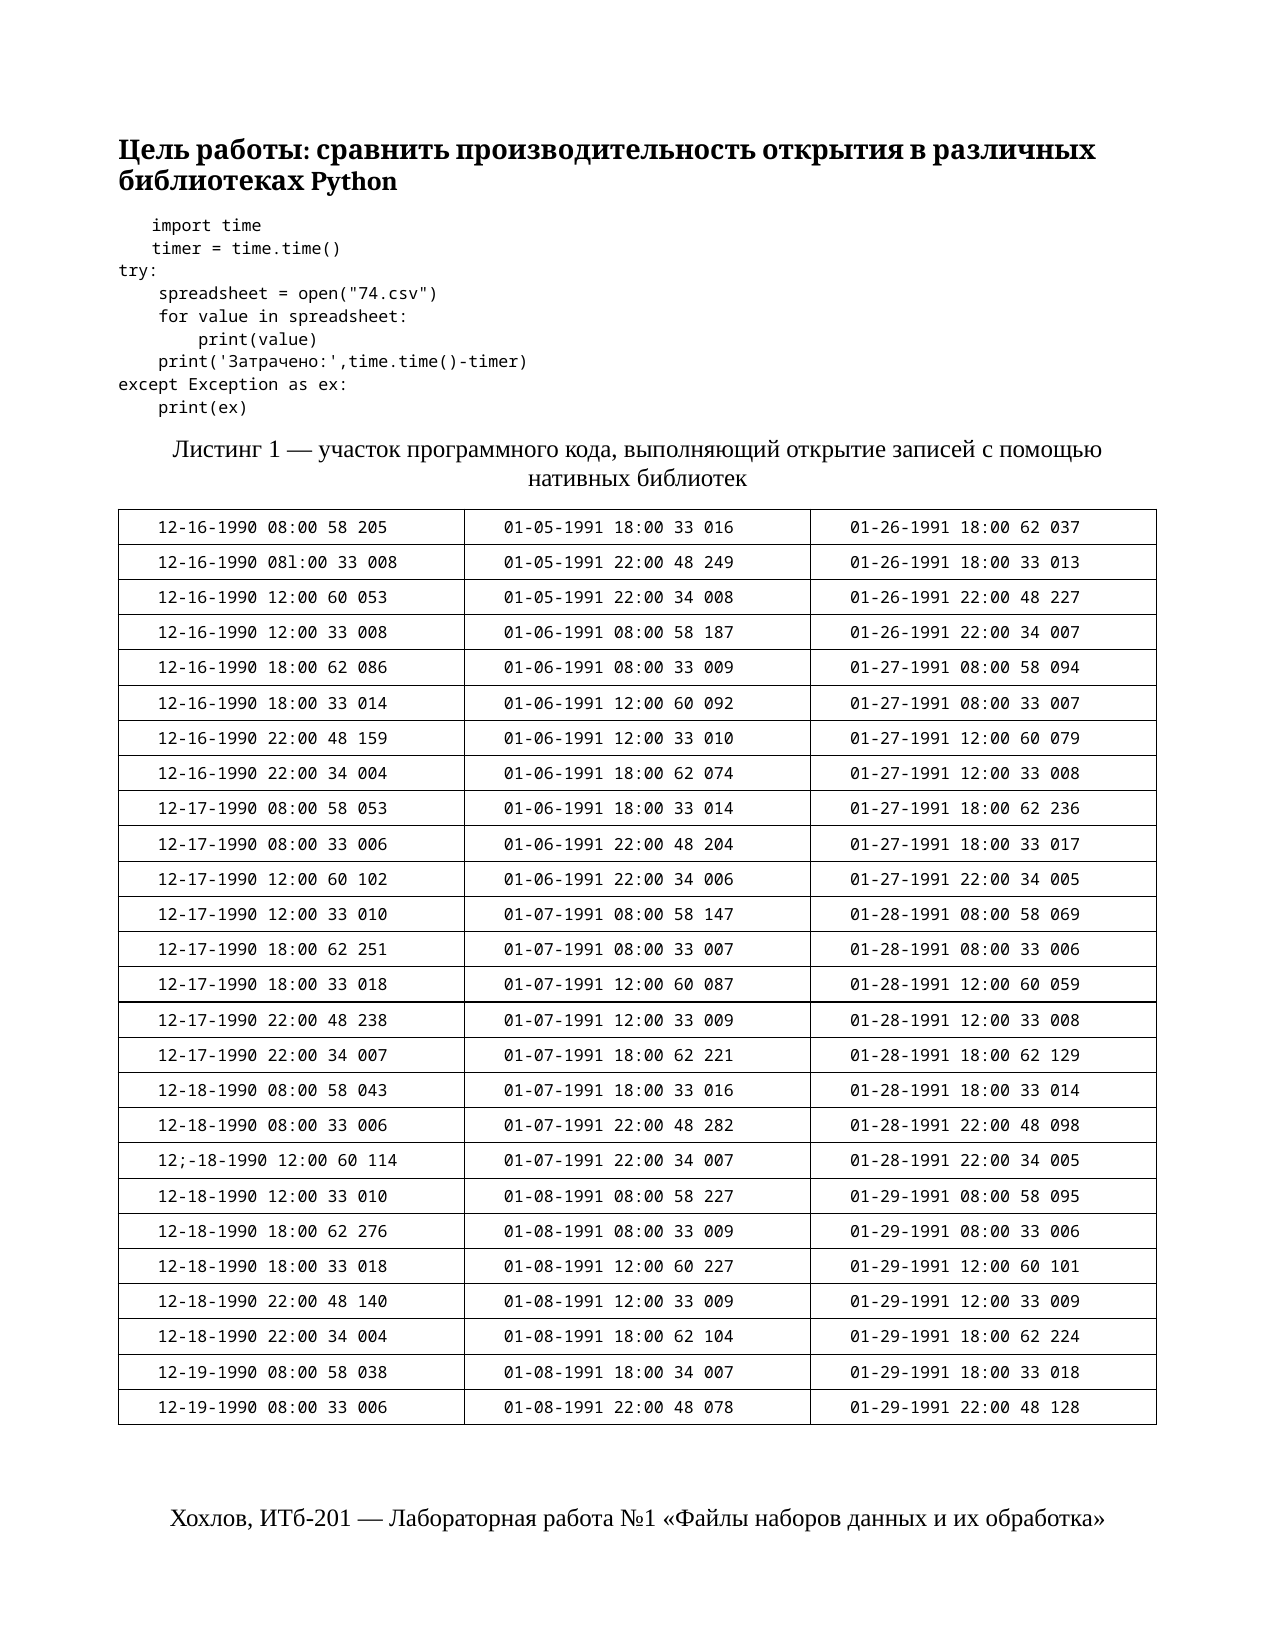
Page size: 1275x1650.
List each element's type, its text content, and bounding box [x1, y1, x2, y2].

table_cell 01-28-1991 22:00 48 098 [811, 1108, 1156, 1142]
table_cell 12-18-1990 18:00 33 018 [119, 1249, 464, 1283]
table_cell 01-27-1991 18:00 62 236 [811, 791, 1156, 825]
table_cell 01-06-1991 12:00 33 010 [465, 721, 810, 755]
table_cell 01-29-1991 12:00 33 009 [811, 1284, 1156, 1318]
table_header 01-05-1991 18:00 33 016 [465, 510, 810, 544]
table_cell 01-08-1991 08:00 58 227 [465, 1179, 810, 1213]
subtitle Цель работы: сравнить производительность открытия в различных библиотеках Python [118, 135, 1157, 197]
table_cell 12-18-1990 18:00 62 276 [119, 1214, 464, 1248]
table_cell 01-27-1991 08:00 33 007 [811, 686, 1156, 720]
table_cell 01-29-1991 18:00 62 224 [811, 1319, 1156, 1353]
table_cell 12-17-1990 22:00 48 238 [119, 1003, 464, 1037]
table_cell 01-28-1991 08:00 33 006 [811, 932, 1156, 966]
table_cell 01-29-1991 22:00 48 128 [811, 1390, 1156, 1424]
table_cell 12-17-1990 12:00 60 102 [119, 862, 464, 896]
table_cell 01-07-1991 08:00 33 007 [465, 932, 810, 966]
table_cell 12-17-1990 12:00 33 010 [119, 897, 464, 931]
table_cell 01-29-1991 12:00 60 101 [811, 1249, 1156, 1283]
table_cell 01-06-1991 08:00 58 187 [465, 615, 810, 649]
table_cell 01-26-1991 18:00 33 013 [811, 545, 1156, 579]
table_cell 01-27-1991 08:00 58 094 [811, 650, 1156, 684]
table_cell 01-08-1991 22:00 48 078 [465, 1390, 810, 1424]
table_cell 12-18-1990 22:00 34 004 [119, 1319, 464, 1353]
table_cell 01-06-1991 18:00 33 014 [465, 791, 810, 825]
table_cell 12-16-1990 12:00 60 053 [119, 580, 464, 614]
table_cell 01-06-1991 18:00 62 074 [465, 756, 810, 790]
table_cell 01-07-1991 22:00 34 007 [465, 1143, 810, 1177]
table_cell 01-27-1991 12:00 33 008 [811, 756, 1156, 790]
table_cell 01-07-1991 18:00 33 016 [465, 1073, 810, 1107]
table_cell 01-07-1991 22:00 48 282 [465, 1108, 810, 1142]
table_cell 01-06-1991 12:00 60 092 [465, 686, 810, 720]
table_cell 12-17-1990 08:00 58 053 [119, 791, 464, 825]
table_cell 01-08-1991 12:00 33 009 [465, 1284, 810, 1318]
table_cell 01-28-1991 12:00 60 059 [811, 967, 1156, 1001]
table_cell 01-08-1991 12:00 60 227 [465, 1249, 810, 1283]
table_cell 01-29-1991 18:00 33 018 [811, 1355, 1156, 1389]
table_cell 01-06-1991 08:00 33 009 [465, 650, 810, 684]
table_cell 12-16-1990 18:00 62 086 [119, 650, 464, 684]
table_cell 01-08-1991 18:00 62 104 [465, 1319, 810, 1353]
table_cell 01-07-1991 12:00 33 009 [465, 1003, 810, 1037]
table_cell 01-29-1991 08:00 58 095 [811, 1179, 1156, 1213]
table_cell 01-27-1991 12:00 60 079 [811, 721, 1156, 755]
table_cell 12-18-1990 08:00 33 006 [119, 1108, 464, 1142]
table_cell 12-19-1990 08:00 33 006 [119, 1390, 464, 1424]
table_cell 12-17-1990 08:00 33 006 [119, 826, 464, 861]
table_cell 12;-18-1990 12:00 60 114 [119, 1143, 464, 1177]
table_cell 12-17-1990 18:00 33 018 [119, 967, 464, 1001]
text import time [118, 213, 1157, 236]
table_cell 12-16-1990 22:00 34 004 [119, 756, 464, 790]
table_header 01-26-1991 18:00 62 037 [811, 510, 1156, 544]
table_cell 12-16-1990 18:00 33 014 [119, 686, 464, 720]
table_cell 01-07-1991 08:00 58 147 [465, 897, 810, 931]
table_cell 01-06-1991 22:00 48 204 [465, 826, 810, 861]
table_cell 01-29-1991 08:00 33 006 [811, 1214, 1156, 1248]
table_cell 12-17-1990 18:00 62 251 [119, 932, 464, 966]
table_cell 01-28-1991 18:00 33 014 [811, 1073, 1156, 1107]
table_cell 12-16-1990 12:00 33 008 [119, 615, 464, 649]
table_cell 01-28-1991 12:00 33 008 [811, 1003, 1156, 1037]
table_cell 12-18-1990 22:00 48 140 [119, 1284, 464, 1318]
table_cell 01-26-1991 22:00 34 007 [811, 615, 1156, 649]
table_cell 01-08-1991 08:00 33 009 [465, 1214, 810, 1248]
text timer = time.time() try: spreadsheet = open("74.csv") for value in spreadsheet: print(value) print('Затрачено:',time.time()-timer) except Exception as ex: print(ex) [118, 236, 1157, 418]
table_cell 01-28-1991 08:00 58 069 [811, 897, 1156, 931]
table_cell 01-26-1991 22:00 48 227 [811, 580, 1156, 614]
table_cell 01-27-1991 22:00 34 005 [811, 862, 1156, 896]
table_cell 01-07-1991 18:00 62 221 [465, 1038, 810, 1072]
table_cell 12-17-1990 22:00 34 007 [119, 1038, 464, 1072]
table_cell 12-18-1990 08:00 58 043 [119, 1073, 464, 1107]
table_cell 12-19-1990 08:00 58 038 [119, 1355, 464, 1389]
table_cell 12-18-1990 12:00 33 010 [119, 1179, 464, 1213]
text Листинг 1 — участок программного кода, выполняющий открытие записей с помощью нативных библиотек [118, 434, 1157, 492]
table_cell 12-16-1990 22:00 48 159 [119, 721, 464, 755]
table_cell 01-28-1991 22:00 34 005 [811, 1143, 1156, 1177]
table_cell 01-27-1991 18:00 33 017 [811, 826, 1156, 861]
table_cell 12-16-1990 08l:00 33 008 [119, 545, 464, 579]
table_header 12-16-1990 08:00 58 205 [119, 510, 464, 544]
table_cell 01-06-1991 22:00 34 006 [465, 862, 810, 896]
table_cell 01-28-1991 18:00 62 129 [811, 1038, 1156, 1072]
table_cell 01-05-1991 22:00 34 008 [465, 580, 810, 614]
table_cell 01-05-1991 22:00 48 249 [465, 545, 810, 579]
table_cell 01-08-1991 18:00 34 007 [465, 1355, 810, 1389]
table_cell 01-07-1991 12:00 60 087 [465, 967, 810, 1001]
